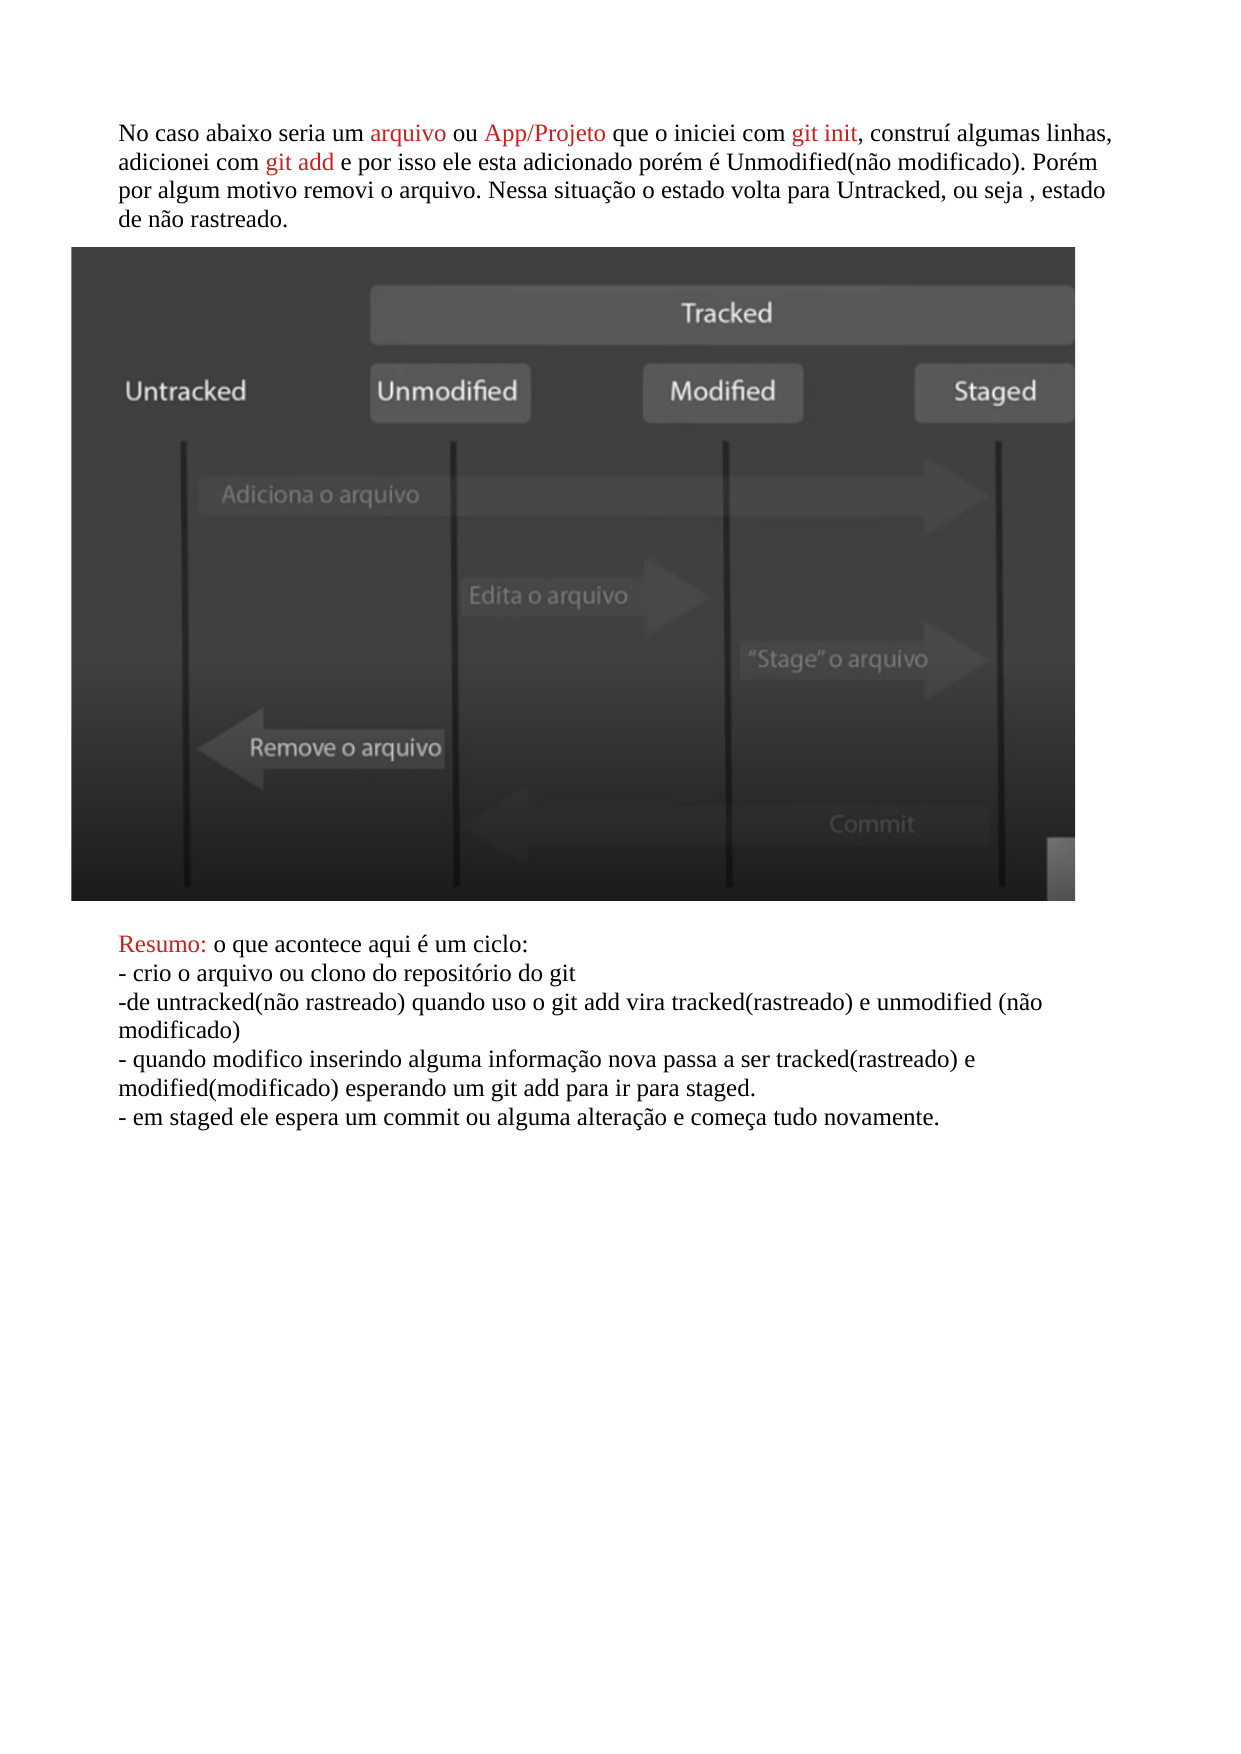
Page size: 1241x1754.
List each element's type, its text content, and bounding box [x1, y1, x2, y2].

text - em staged ele espera um commit ou alguma alteração e começa tudo novamente. [118, 1102, 1122, 1130]
text -de untracked(não rastreado) quando uso o git add vira tracked(rastreado) e unmodified (não modificado) [118, 987, 1122, 1044]
text No caso abaixo seria um arquivo ou App/Projeto que o iniciei com git init, construí algumas linhas, adicionei com git add e por isso ele esta adicionado porém é Unmodified(não modificado). Porém por algum motivo removi o arquivo. Nessa situação o estado volta para Untracked, ou seja , estado de não rastreado. [118, 118, 1122, 233]
picture [71, 247, 1076, 901]
text - crio o arquivo ou clono do repositório do git [118, 958, 1122, 987]
text Resumo: o que acontece aqui é um ciclo: [118, 929, 1122, 958]
text - quando modifico inserindo alguma informação nova passa a ser tracked(rastreado) e modified(modificado) esperando um git add para ir para staged. [118, 1044, 1122, 1102]
